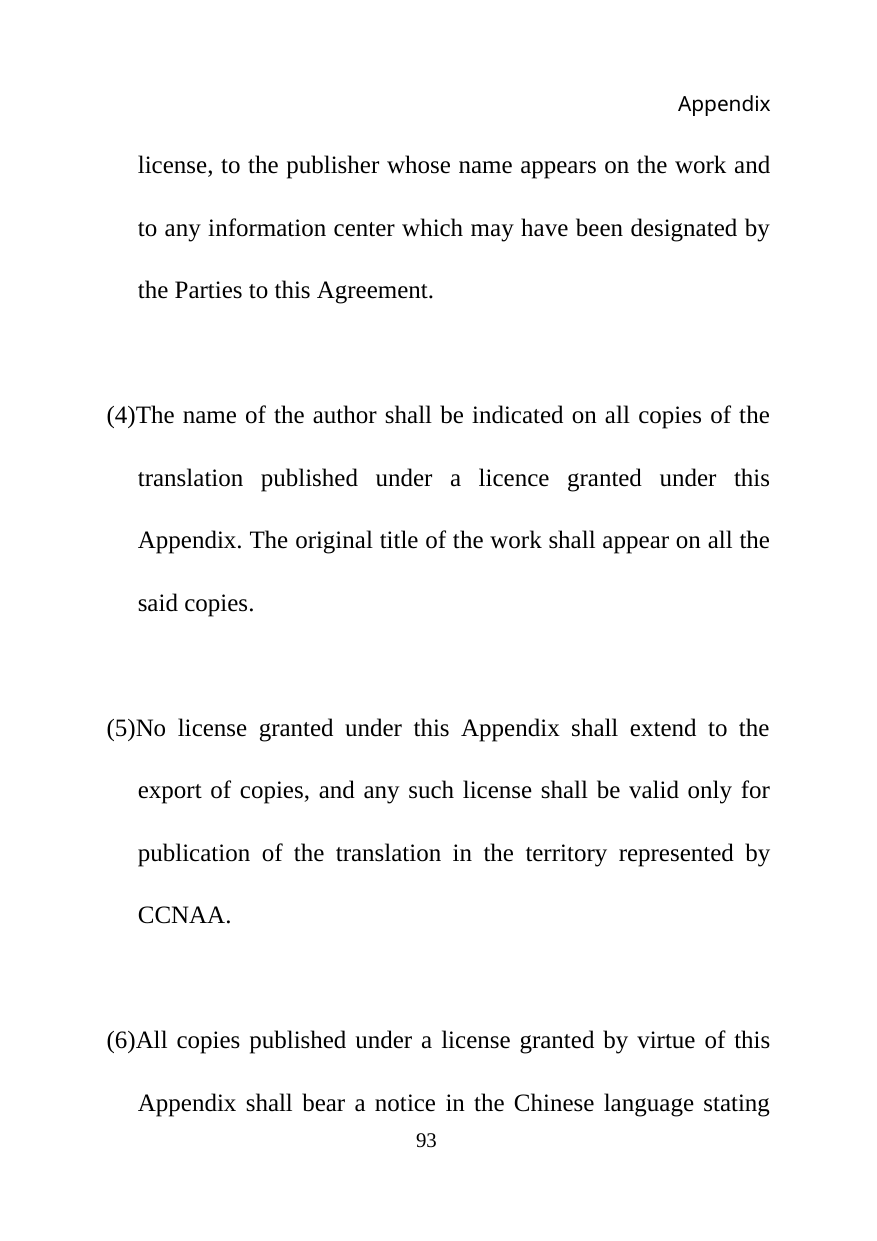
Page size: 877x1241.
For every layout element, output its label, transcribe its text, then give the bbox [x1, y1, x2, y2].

text license, to the publisher whose name appears on the work and to any information center which may have been designated by the Parties to this Agreement. [106, 123, 771, 310]
text (5)No license granted under this Appendix shall extend to the export of copies, and any such license shall be valid only for publication of the translation in the territory represented by CCNAA. [106, 685, 771, 935]
text (6)All copies published under a license granted by virtue of this Appendix shall bear a notice in the Chinese language stating [106, 998, 771, 1123]
text (4)The name of the author shall be indicated on all copies of the translation published under a licence granted under this Appendix. The original title of the work shall appear on all the said copies. [106, 373, 771, 623]
